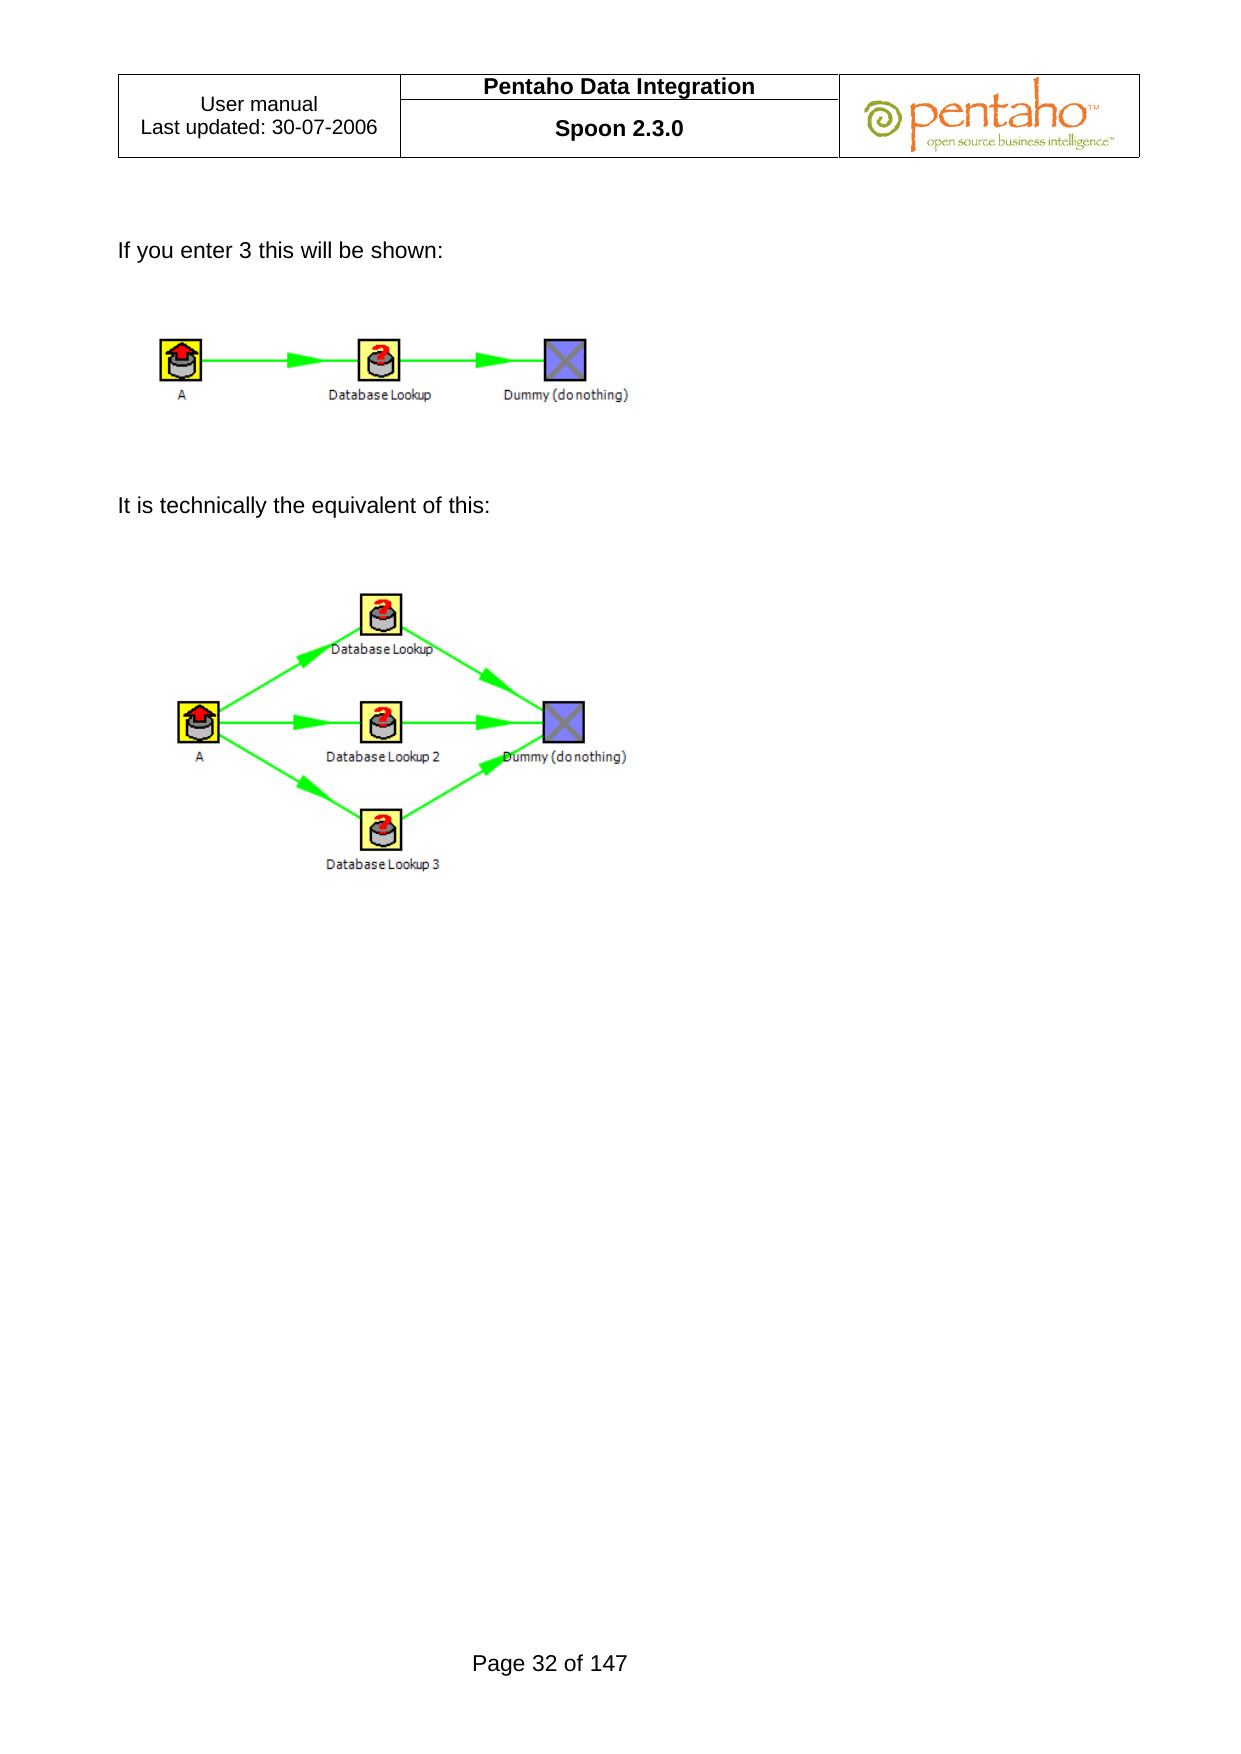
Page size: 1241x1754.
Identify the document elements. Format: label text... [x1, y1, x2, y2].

picture [117, 544, 666, 932]
text If you enter 3 this will be shown: [117, 238, 1137, 264]
picture [117, 289, 668, 463]
text It is technically the equivalent of this: [117, 493, 1137, 519]
